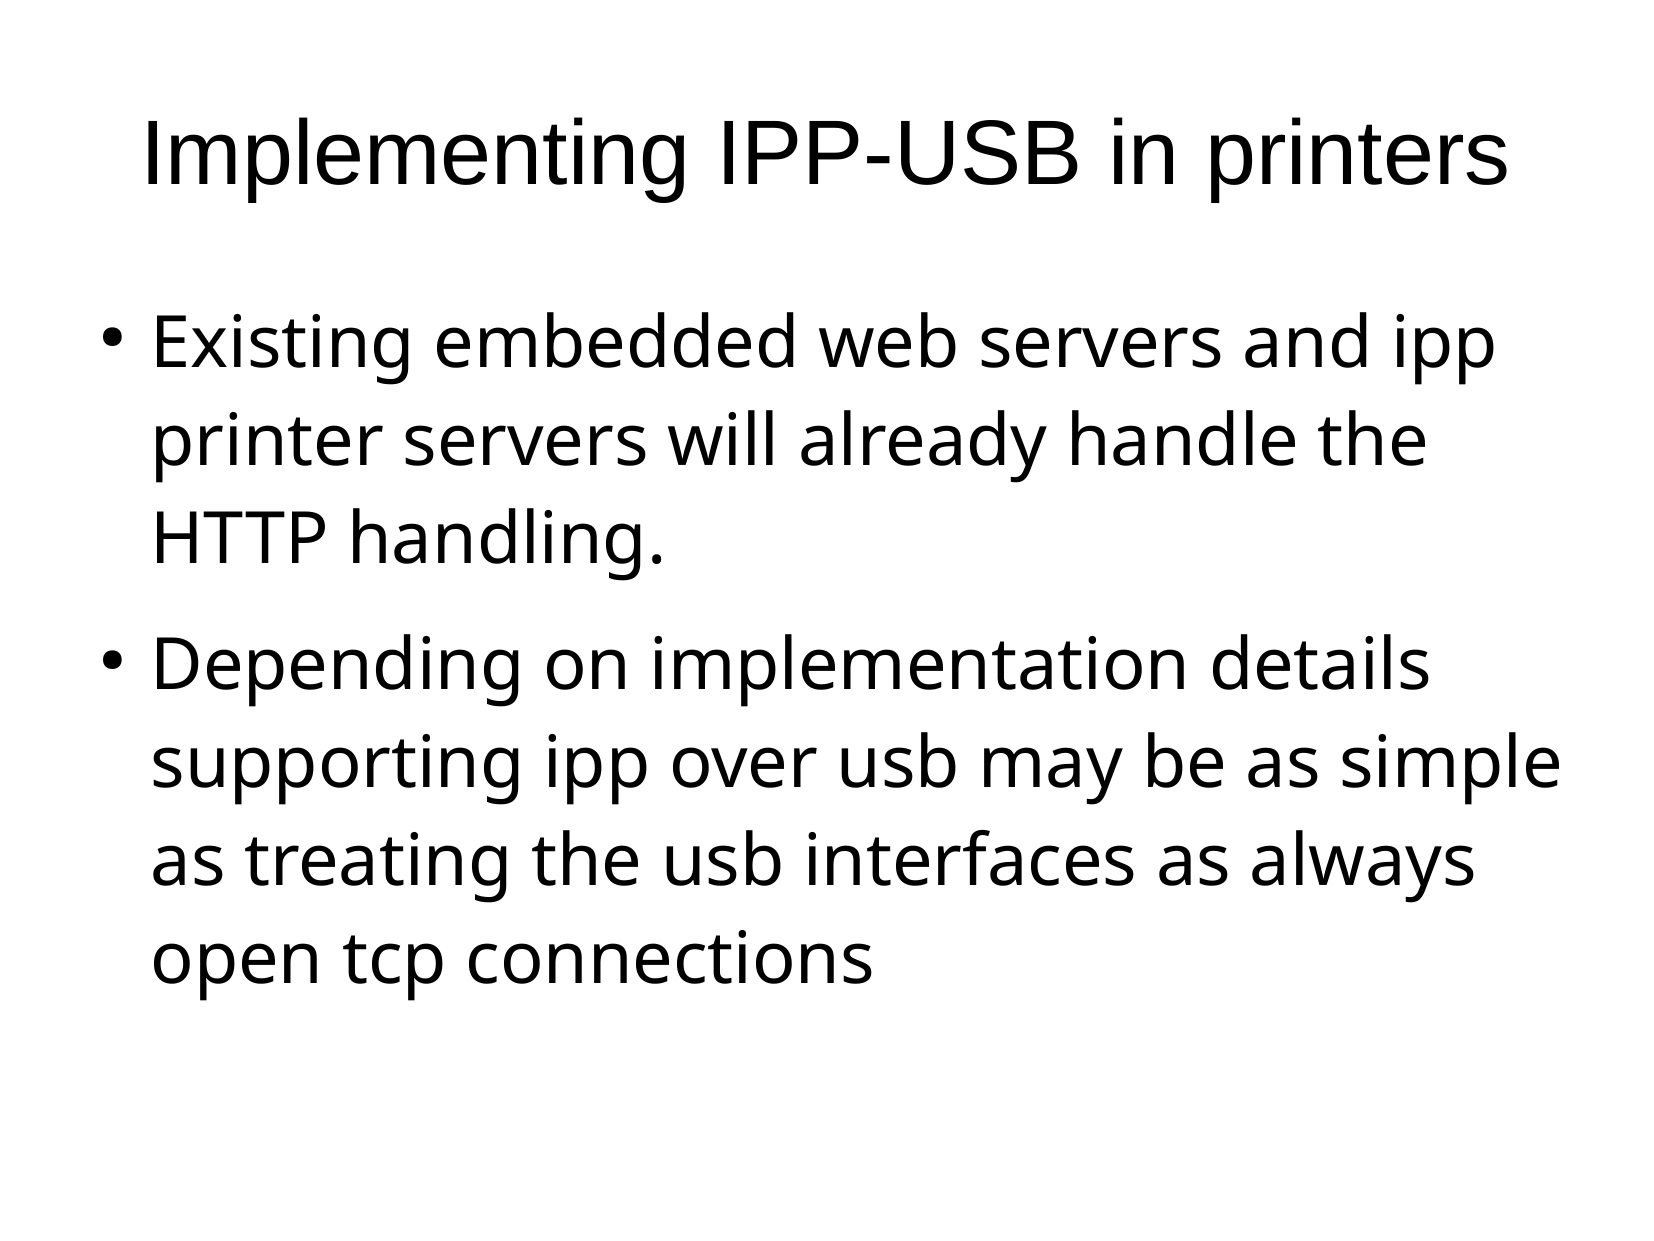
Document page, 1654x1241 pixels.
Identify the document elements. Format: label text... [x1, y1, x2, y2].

list Existing embedded web servers and ipp printer servers will already handle the HTTP handling. Depending on implementation details supporting ipp over usb may be as simple as treating the usb interfaces as always open tcp connections [82, 290, 1571, 1010]
title Implementing IPP-USB in printers [82, 49, 1571, 257]
